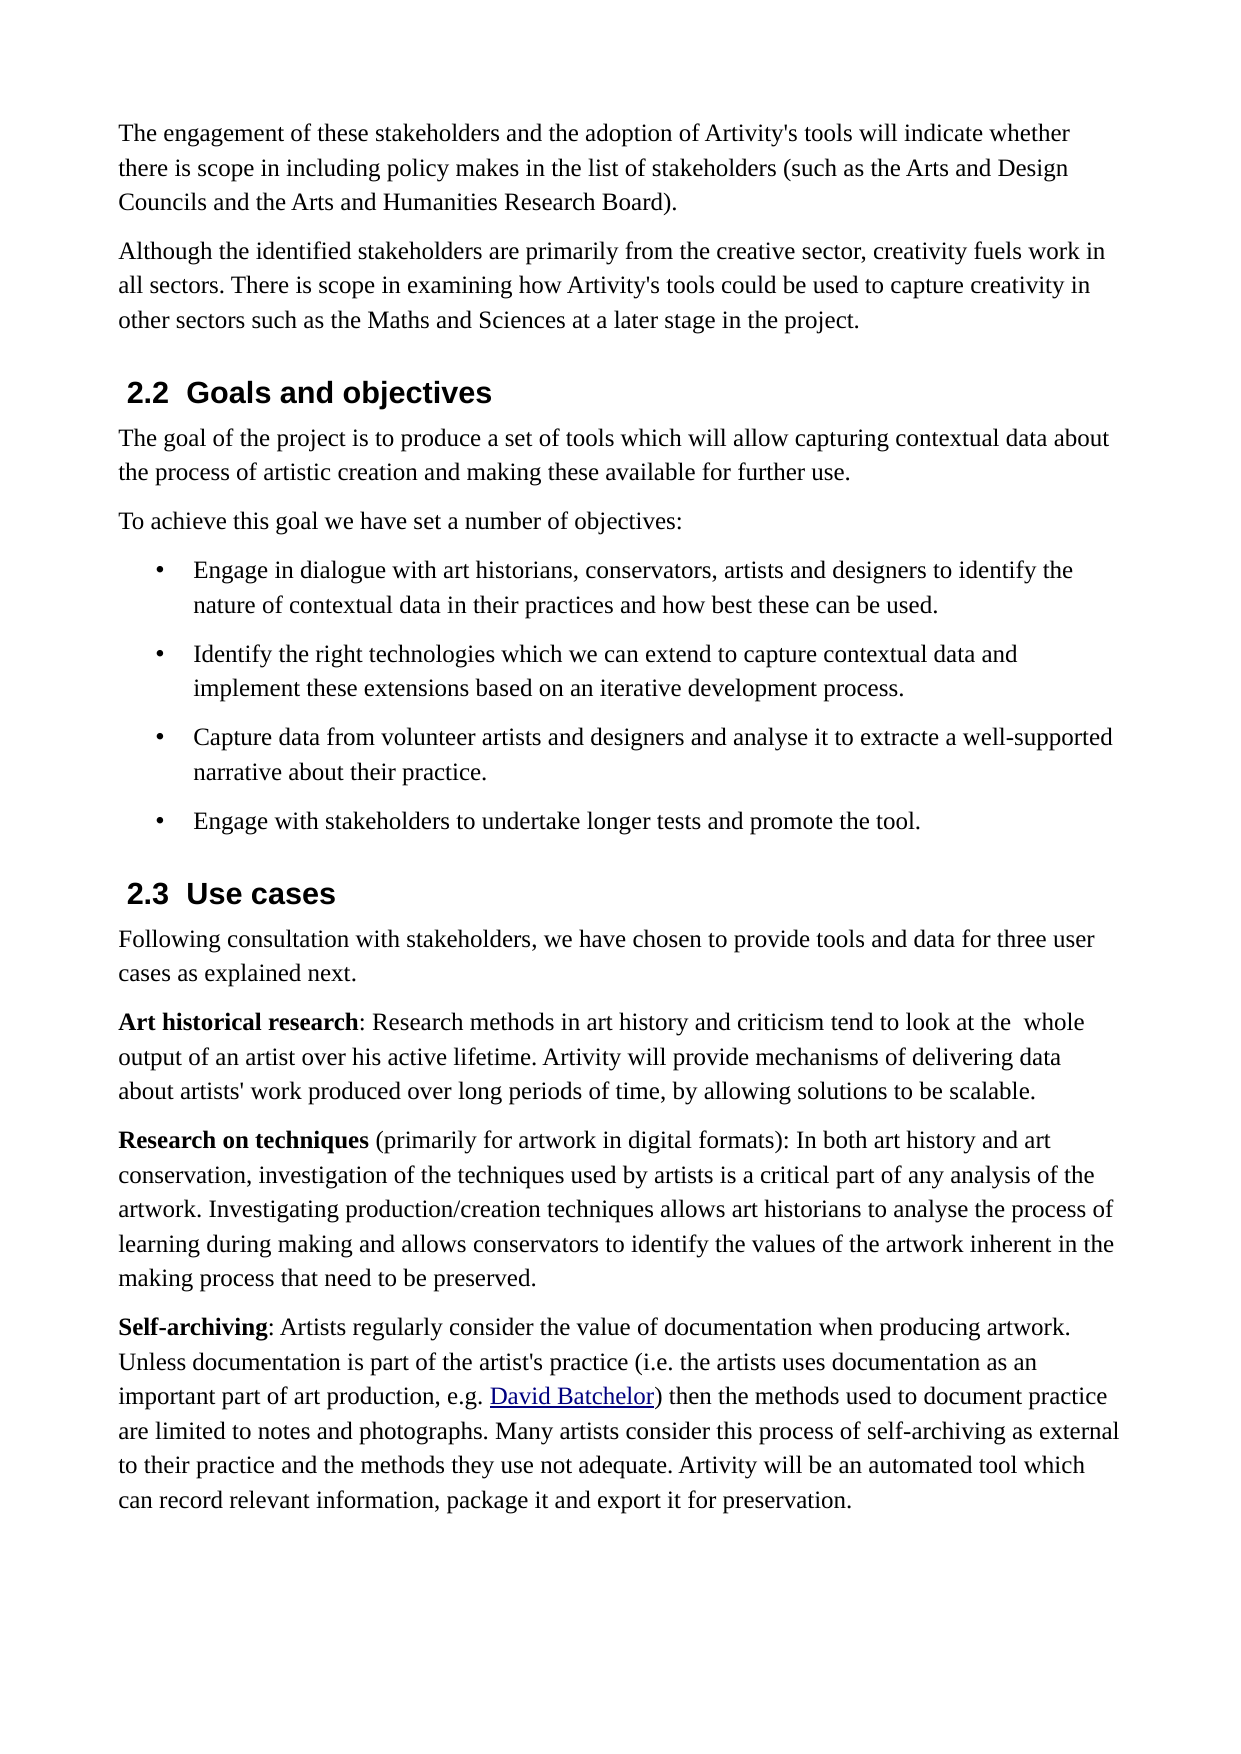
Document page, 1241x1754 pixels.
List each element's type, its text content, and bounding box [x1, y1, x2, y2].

text The goal of the project is to produce a set of tools which will allow capturing contextual data about the process of artistic creation and making these available for further use. [118, 423, 1122, 486]
list Identify the right technologies which we can extend to capture contextual data and implement these extensions based on an iterative development process. [156, 639, 1122, 702]
list Engage with stakeholders to undertake longer tests and promote the tool. [156, 806, 1122, 835]
text Although the identified stakeholders are primarily from the creative sector, creativity fuels work in all sectors. There is scope in examining how Artivity's tools could be used to capture creativity in other sectors such as the Maths and Sciences at a later stage in the project. [118, 236, 1122, 334]
list Engage in dialogue with art historians, conservators, artists and designers to identify the nature of contextual data in their practices and how best these can be used. [156, 555, 1122, 619]
text Following consultation with stakeholders, we have chosen to provide tools and data for three user cases as explained next. [118, 924, 1122, 987]
text Art historical research: Research methods in art history and criticism tend to look at the whole output of an artist over his active lifetime. Artivity will provide mechanisms of delivering data about artists' work produced over long periods of time, by allowing solutions to be scalable. [118, 1007, 1122, 1105]
text Research on techniques (primarily for artwork in digital formats): In both art history and art conservation, investigation of the techniques used by artists is a critical part of any analysis of the artwork. Investigating production/creation techniques allows art historians to analyse the process of learning during making and allows conservators to identify the values of the artwork inherent in the making process that need to be preserved. [118, 1125, 1122, 1292]
subtitle Goals and objectives [118, 375, 1122, 410]
text The engagement of these stakeholders and the adoption of Artivity's tools will indicate whether there is scope in including policy makes in the list of stakeholders (such as the Arts and Design Councils and the Arts and Humanities Research Board). [118, 118, 1122, 216]
text To achieve this goal we have set a number of objectives: [118, 506, 1122, 535]
subtitle Use cases [118, 876, 1122, 911]
text Self-archiving: Artists regularly consider the value of documentation when producing artwork. Unless documentation is part of the artist's practice (i.e. the artists uses documentation as an important part of art production, e.g. David Batchelor) then the methods used to document practice are limited to notes and photographs. Many artists consider this process of self-archiving as external to their practice and the methods they use not adequate. Artivity will be an automated tool which can record relevant information, package it and export it for preservation. [118, 1312, 1122, 1513]
list Capture data from volunteer artists and designers and analyse it to extracte a well-supported narrative about their practice. [156, 722, 1122, 786]
